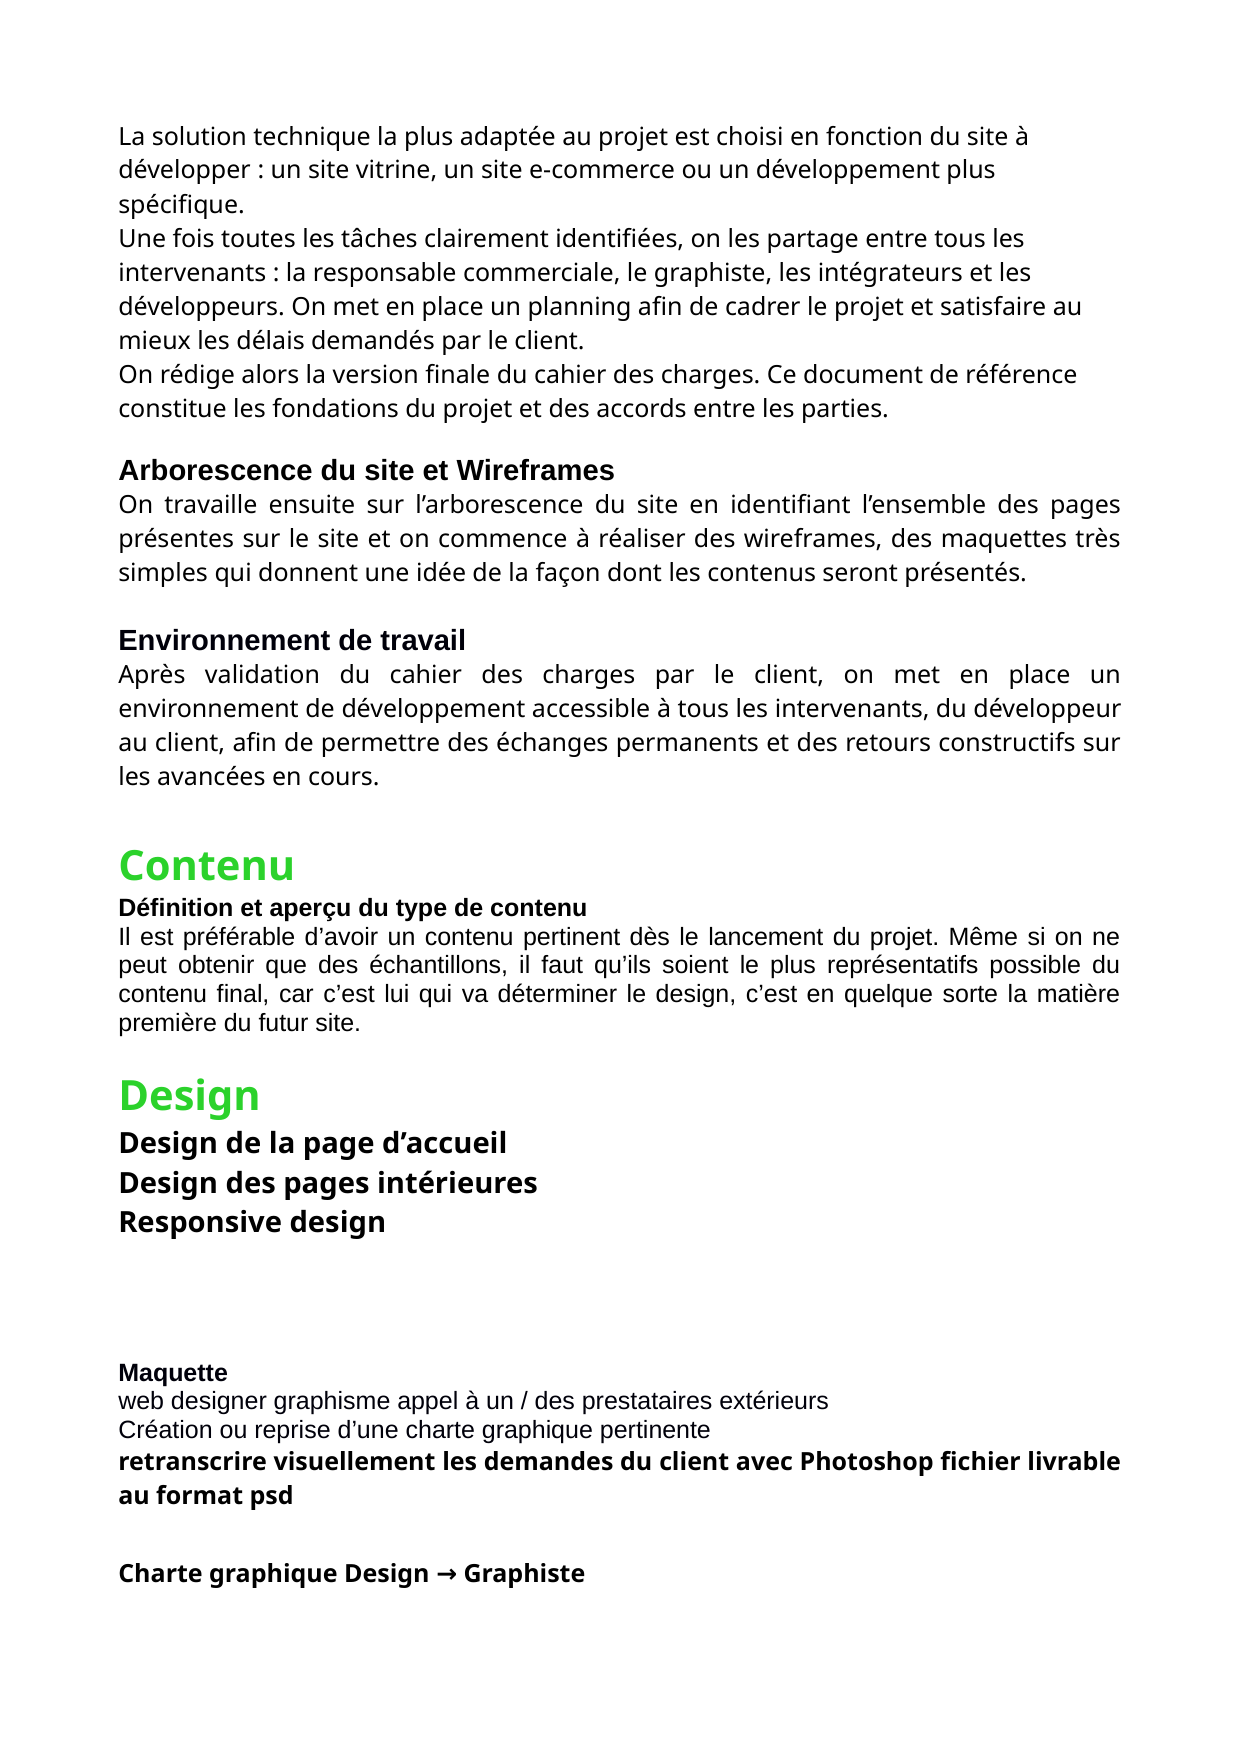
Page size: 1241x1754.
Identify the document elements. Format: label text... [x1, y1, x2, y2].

text Une fois toutes les tâches clairement identifiées, on les partage entre tous les intervenants : la responsable commerciale, le graphiste, les intégrateurs et les développeurs. On met en place un planning afin de cadrer le projet et satisfaire au mieux les délais demandés par le client. [118, 220, 1122, 357]
text Maquette [118, 1358, 1122, 1386]
text Responsive design [118, 1202, 1122, 1241]
text Design [118, 1066, 1122, 1122]
text Création ou reprise d’une charte graphique pertinente [118, 1415, 1122, 1444]
text Il est préférable d’avoir un contenu pertinent dès le lancement du projet. Même si on ne peut obtenir que des échantillons, il faut qu’ils soient le plus représentatifs possible du contenu final, car c’est lui qui va déterminer le design, c’est en quelque sorte la matière première du futur site. [118, 922, 1122, 1037]
text Définition et aperçu du type de contenu [118, 893, 1122, 922]
text Contenu [118, 836, 1122, 893]
text On travaille ensuite sur l’arborescence du site en identifiant l’ensemble des pages présentes sur le site et on commence à réaliser des wireframes, des maquettes très simples qui donnent une idée de la façon dont les contenus seront présentés. [118, 487, 1122, 589]
text web designer graphisme appel à un / des prestataires extérieurs [118, 1386, 1122, 1415]
text La solution technique la plus adaptée au projet est choisi en fonction du site à développer : un site vitrine, un site e-commerce ou un développement plus spécifique. [118, 118, 1122, 220]
text Après validation du cahier des charges par le client, on met en place un environnement de développement accessible à tous les intervenants, du développeur au client, afin de permettre des échanges permanents et des retours constructifs sur les avancées en cours. [118, 656, 1122, 792]
text On rédige alors la version finale du cahier des charges. Ce document de référence constitue les fondations du projet et des accords entre les parties. [118, 357, 1122, 425]
text Design des pages intérieures [118, 1162, 1122, 1202]
text Environnement de travail [118, 623, 1122, 656]
text Arborescence du site et Wireframes [118, 453, 1122, 487]
text Design de la page d’accueil [118, 1122, 1122, 1162]
text retranscrire visuellement les demandes du client avec Photoshop fichier livrable au format psd [118, 1444, 1122, 1512]
text Charte graphique Design → Graphiste [118, 1556, 1122, 1590]
